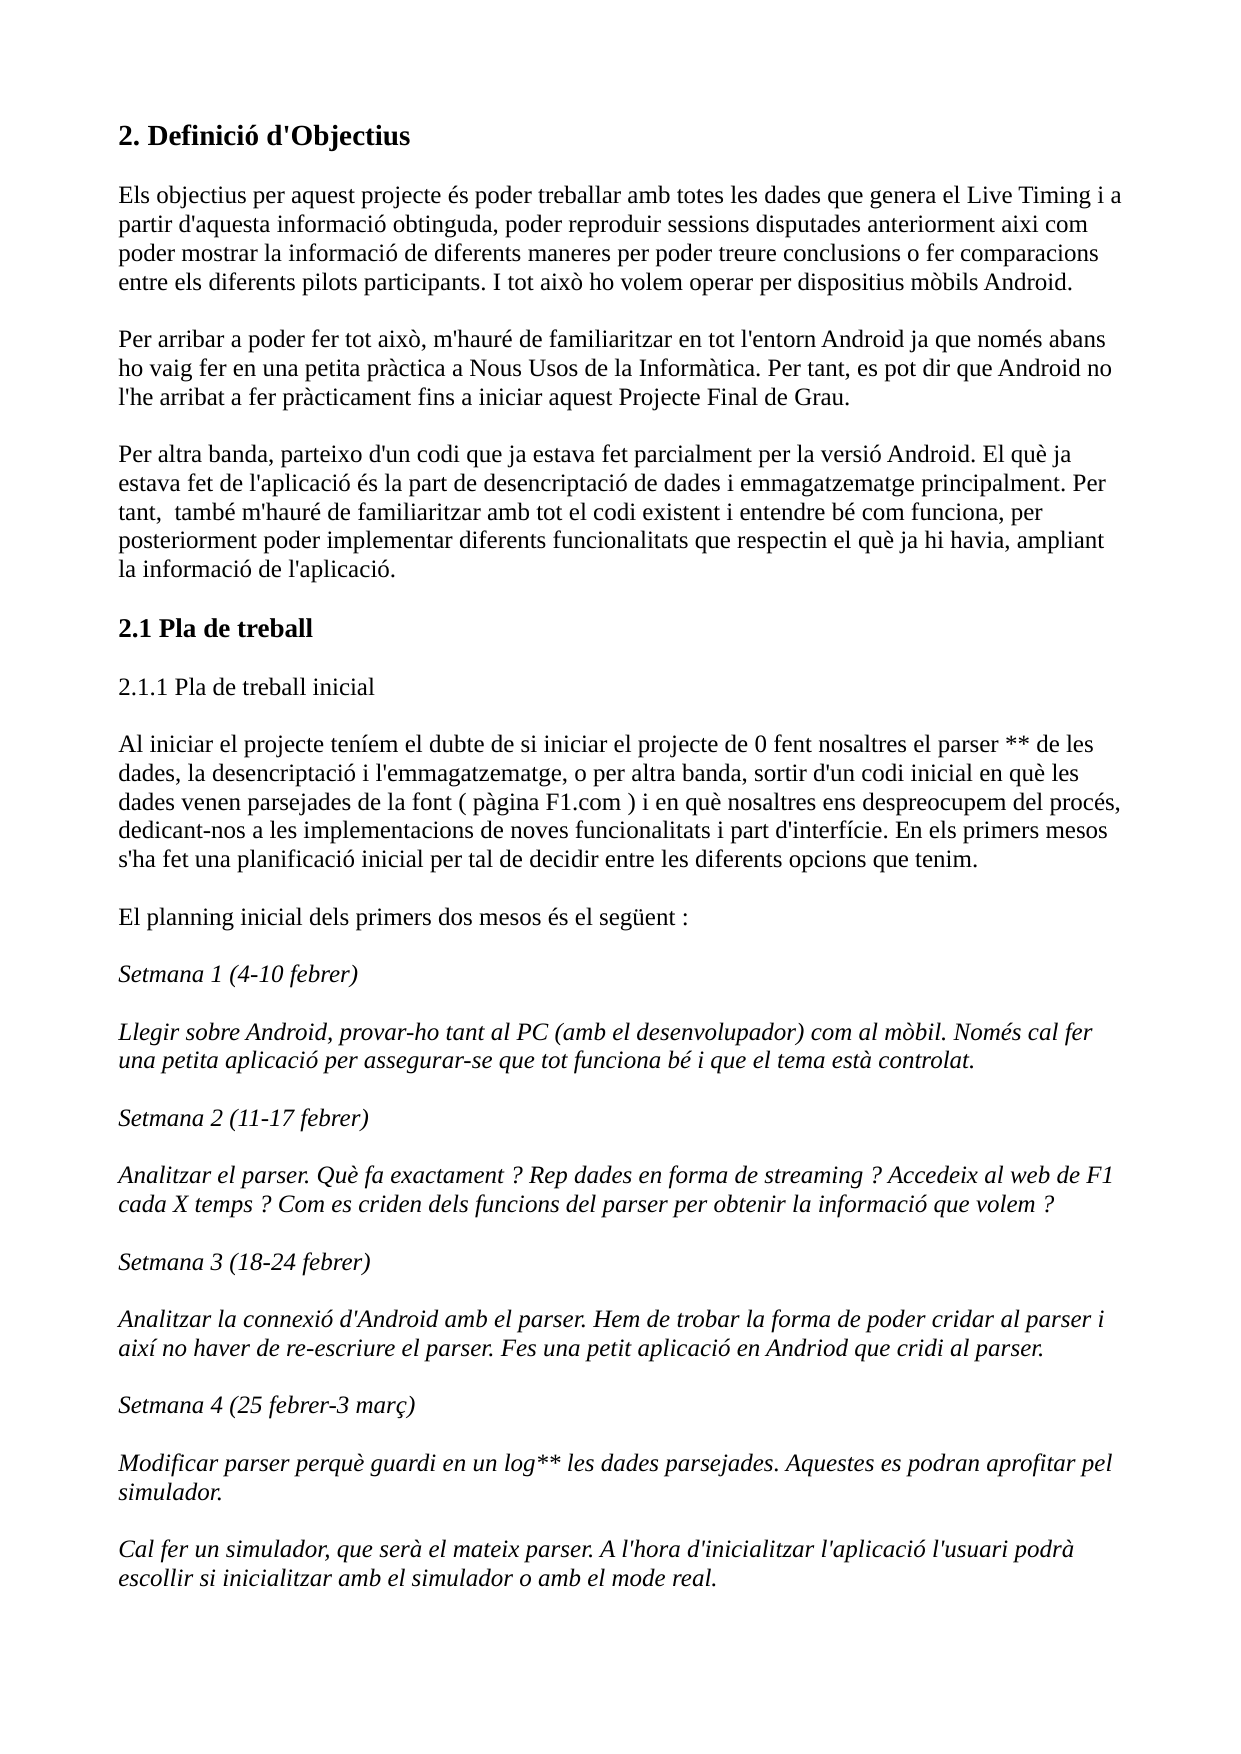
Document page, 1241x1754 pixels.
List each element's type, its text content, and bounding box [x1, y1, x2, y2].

text El planning inicial dels primers dos mesos és el següent : [118, 902, 1122, 930]
text 2.1.1 Pla de treball inicial [118, 672, 1122, 700]
text Els objectius per aquest projecte és poder treballar amb totes les dades que genera el Live Timing i a partir d'aquesta informació obtinguda, poder reproduir sessions disputades anteriorment aixi com poder mostrar la informació de diferents maneres per poder treure conclusions o fer comparacions entre els diferents pilots participants. I tot això ho volem operar per dispositius mòbils Android. [118, 180, 1122, 295]
text Setmana 1 (4-10 febrer) Llegir sobre Android, provar-ho tant al PC (amb el desenvolupador) com al mòbil. Només cal fer una petita aplicació per assegurar-se que tot funciona bé i que el tema està controlat. Setmana 2 (11-17 febrer) Analitzar el parser. Què fa exactament ? Rep dades en forma de streaming ? Accedeix al web de F1 cada X temps ? Com es criden dels funcions del parser per obtenir la informació que volem ? Setmana 3 (18-24 febrer) Analitzar la connexió d'Android amb el parser. Hem de trobar la forma de poder cridar al parser i així no haver de re-escriure el parser. Fes una petit aplicació en Andriod que cridi al parser. Setmana 4 (25 febrer-3 març) Modificar parser perquè guardi en un log** les dades parsejades. Aquestes es podran aprofitar pel simulador. Cal fer un simulador, que serà el mateix parser. A l'hora d'inicialitzar l'aplicació l'usuari podrà escollir si inicialitzar amb el simulador o amb el mode real. [118, 959, 1122, 1620]
text 2. Definició d'Objectius [118, 118, 1122, 152]
text Al iniciar el projecte teníem el dubte de si iniciar el projecte de 0 fent nosaltres el parser ** de les dades, la desencriptació i l'emmagatzematge, o per altra banda, sortir d'un codi inicial en què les dades venen parsejades de la font ( pàgina F1.com ) i en què nosaltres ens despreocupem del procés, dedicant-nos a les implementacions de noves funcionalitats i part d'interfície. En els primers mesos s'ha fet una planificació inicial per tal de decidir entre les diferents opcions que tenim. [118, 729, 1122, 873]
text 2.1 Pla de treball [118, 612, 1122, 643]
text Per arribar a poder fer tot això, m'hauré de familiaritzar en tot l'entorn Android ja que només abans ho vaig fer en una petita pràctica a Nous Usos de la Informàtica. Per tant, es pot dir que Android no l'he arribat a fer pràcticament fins a iniciar aquest Projecte Final de Grau. [118, 324, 1122, 410]
text Per altra banda, parteixo d'un codi que ja estava fet parcialment per la versió Android. El què ja estava fet de l'aplicació és la part de desencriptació de dades i emmagatzematge principalment. Per tant, també m'hauré de familiaritzar amb tot el codi existent i entendre bé com funciona, per posteriorment poder implementar diferents funcionalitats que respectin el què ja hi havia, ampliant la informació de l'aplicació. [118, 439, 1122, 583]
